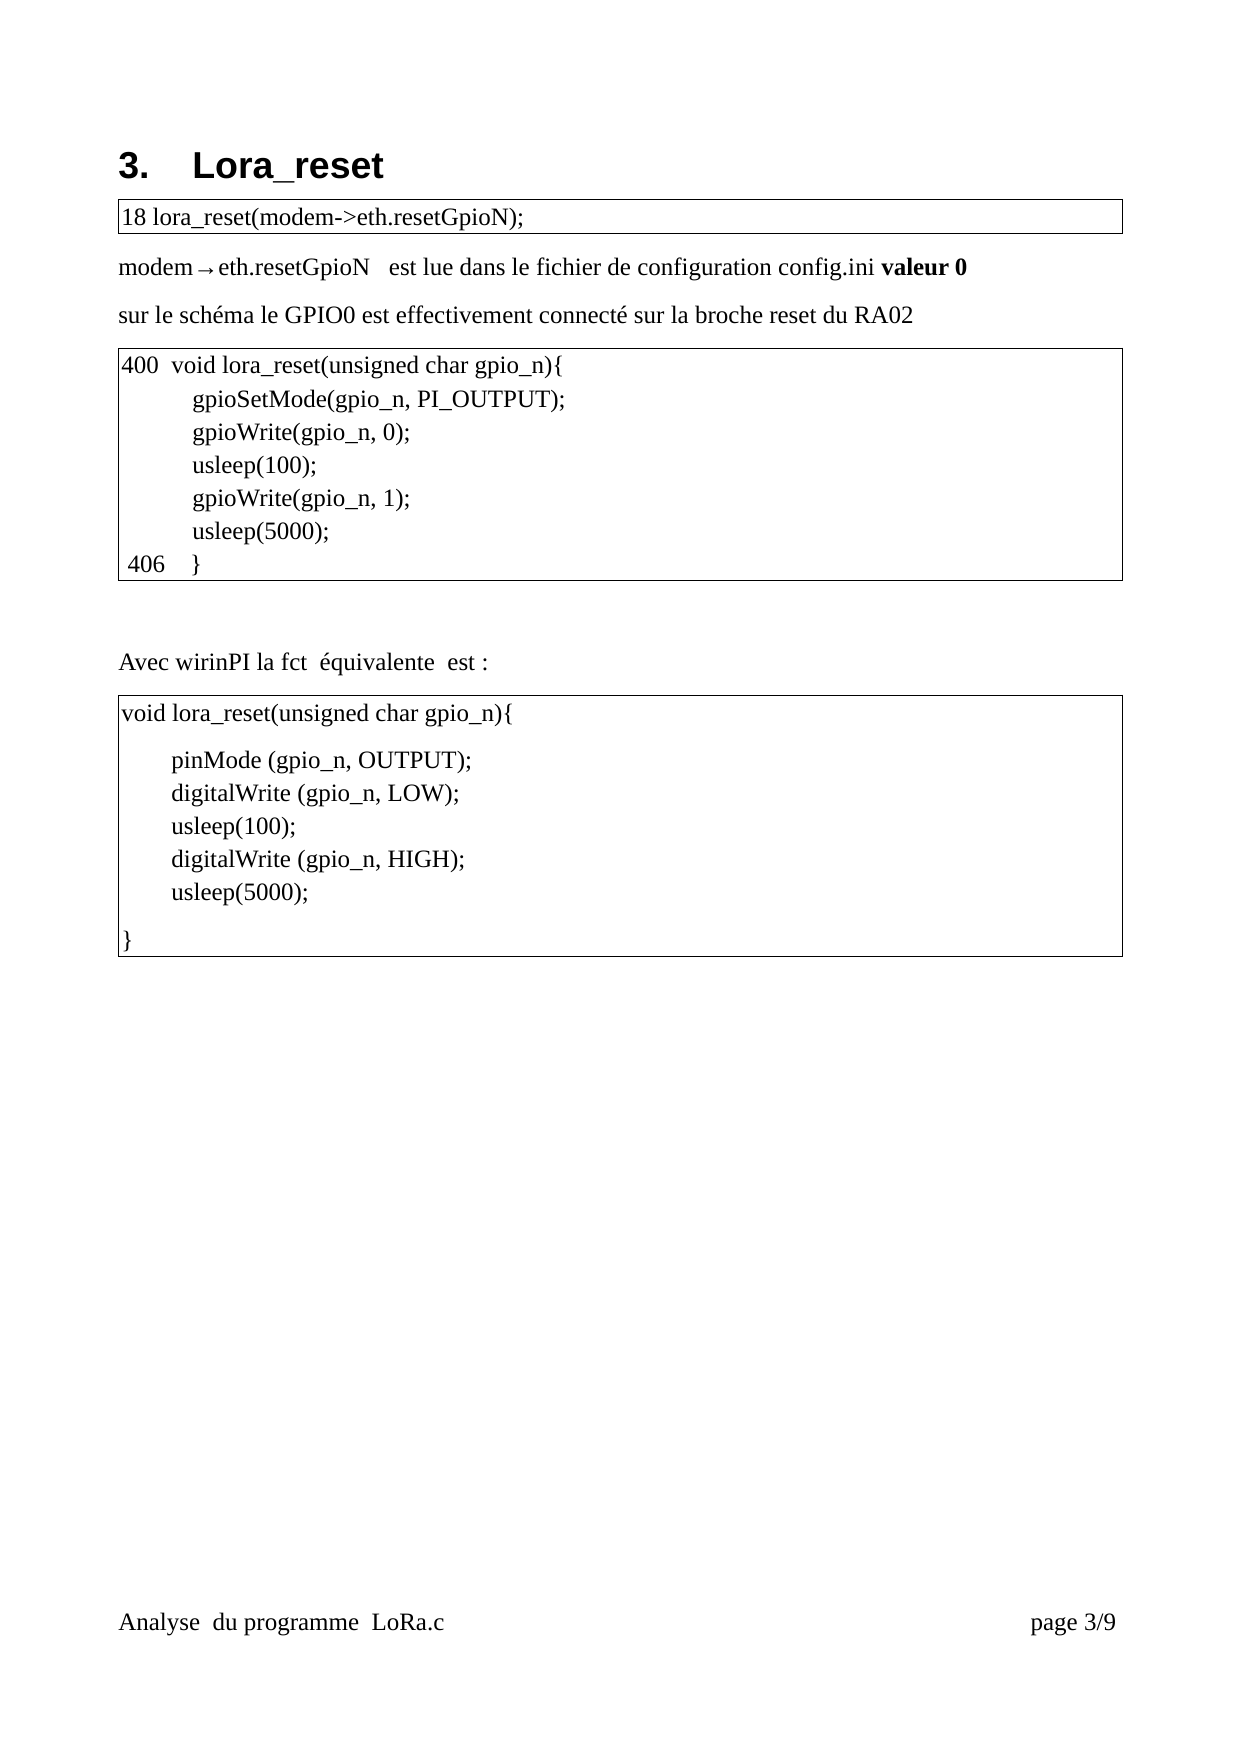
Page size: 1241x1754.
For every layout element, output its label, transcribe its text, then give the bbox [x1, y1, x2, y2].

text Avec wirinPI la fct équivalente est : [118, 647, 1122, 676]
text modem→eth.resetGpioN est lue dans le fichier de configuration config.ini valeur 0 [118, 252, 1122, 281]
text pinMode (gpio_n, OUTPUT); digitalWrite (gpio_n, LOW); usleep(100); digitalWrite (gpio_n, HIGH); usleep(5000); [119, 742, 1122, 906]
text sur le schéma le GPIO0 est effectivement connecté sur la broche reset du RA02 [118, 300, 1122, 329]
text } [119, 922, 1122, 956]
text void lora_reset(unsigned char gpio_n){ [119, 696, 1122, 726]
text 18 lora_reset(modem->eth.resetGpioN); [119, 200, 1122, 233]
text 400 void lora_reset(unsigned char gpio_n){ gpioSetMode(gpio_n, PI_OUTPUT); gpioWrite(gpio_n, 0); usleep(100); gpioWrite(gpio_n, 1); usleep(5000); 406 } [119, 349, 1122, 580]
subtitle Lora_reset [118, 143, 1122, 186]
